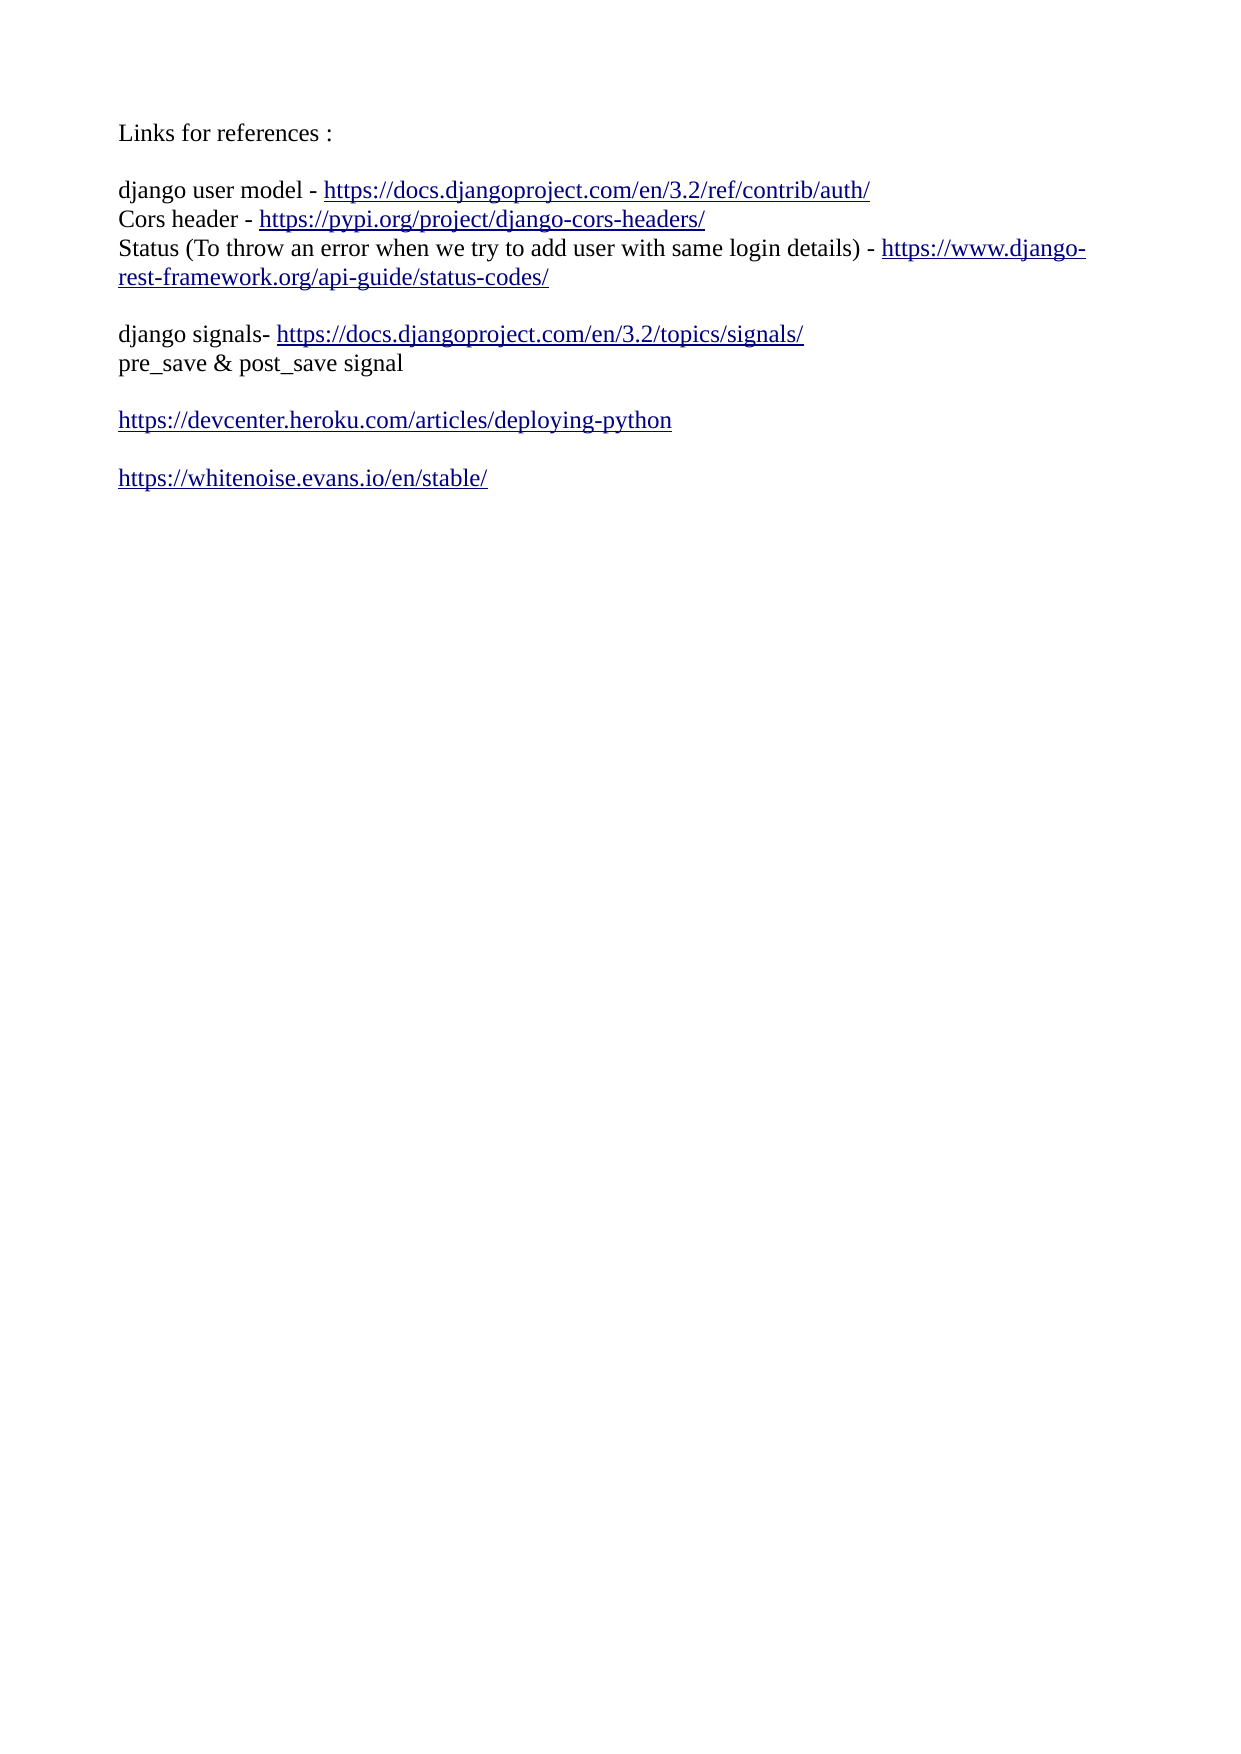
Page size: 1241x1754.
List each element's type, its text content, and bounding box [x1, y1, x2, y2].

text Links for references : [118, 118, 1122, 147]
text django user model - https://docs.djangoproject.com/en/3.2/ref/contrib/auth/ [118, 176, 1122, 204]
text Status (To throw an error when we try to add user with same login details) - https://www.django-rest-framework.org/api-guide/status-codes/ [118, 233, 1122, 291]
text https://whitenoise.evans.io/en/stable/ [118, 463, 1122, 492]
text django signals- https://docs.djangoproject.com/en/3.2/topics/signals/ [118, 319, 1122, 348]
text pre_save & post_save signal [118, 348, 1122, 377]
text https://devcenter.heroku.com/articles/deploying-python [118, 406, 1122, 434]
text Cors header - https://pypi.org/project/django-cors-headers/ [118, 204, 1122, 233]
